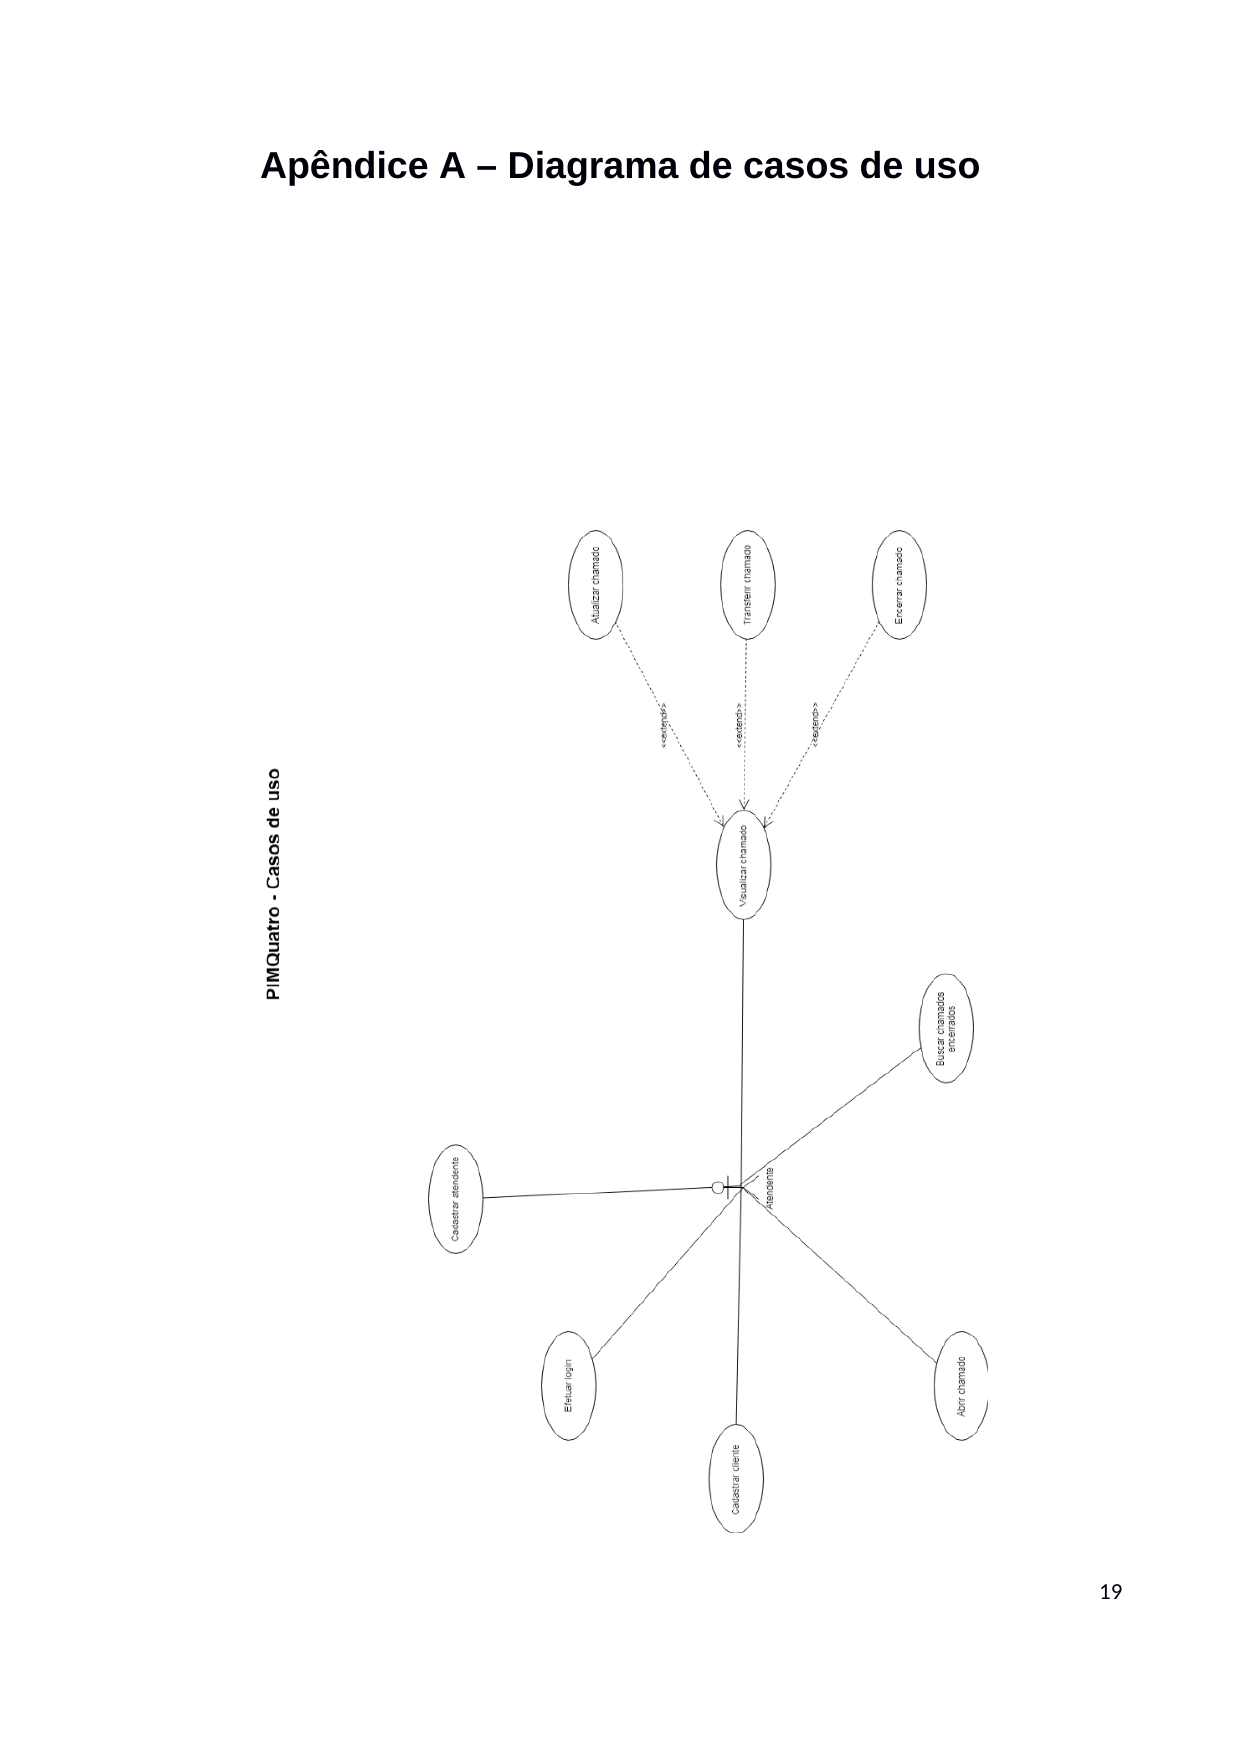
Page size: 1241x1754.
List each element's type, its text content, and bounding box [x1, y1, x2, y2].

picture [257, 298, 988, 1532]
subtitle Apêndice A – Diagrama de casos de uso [118, 143, 1122, 186]
